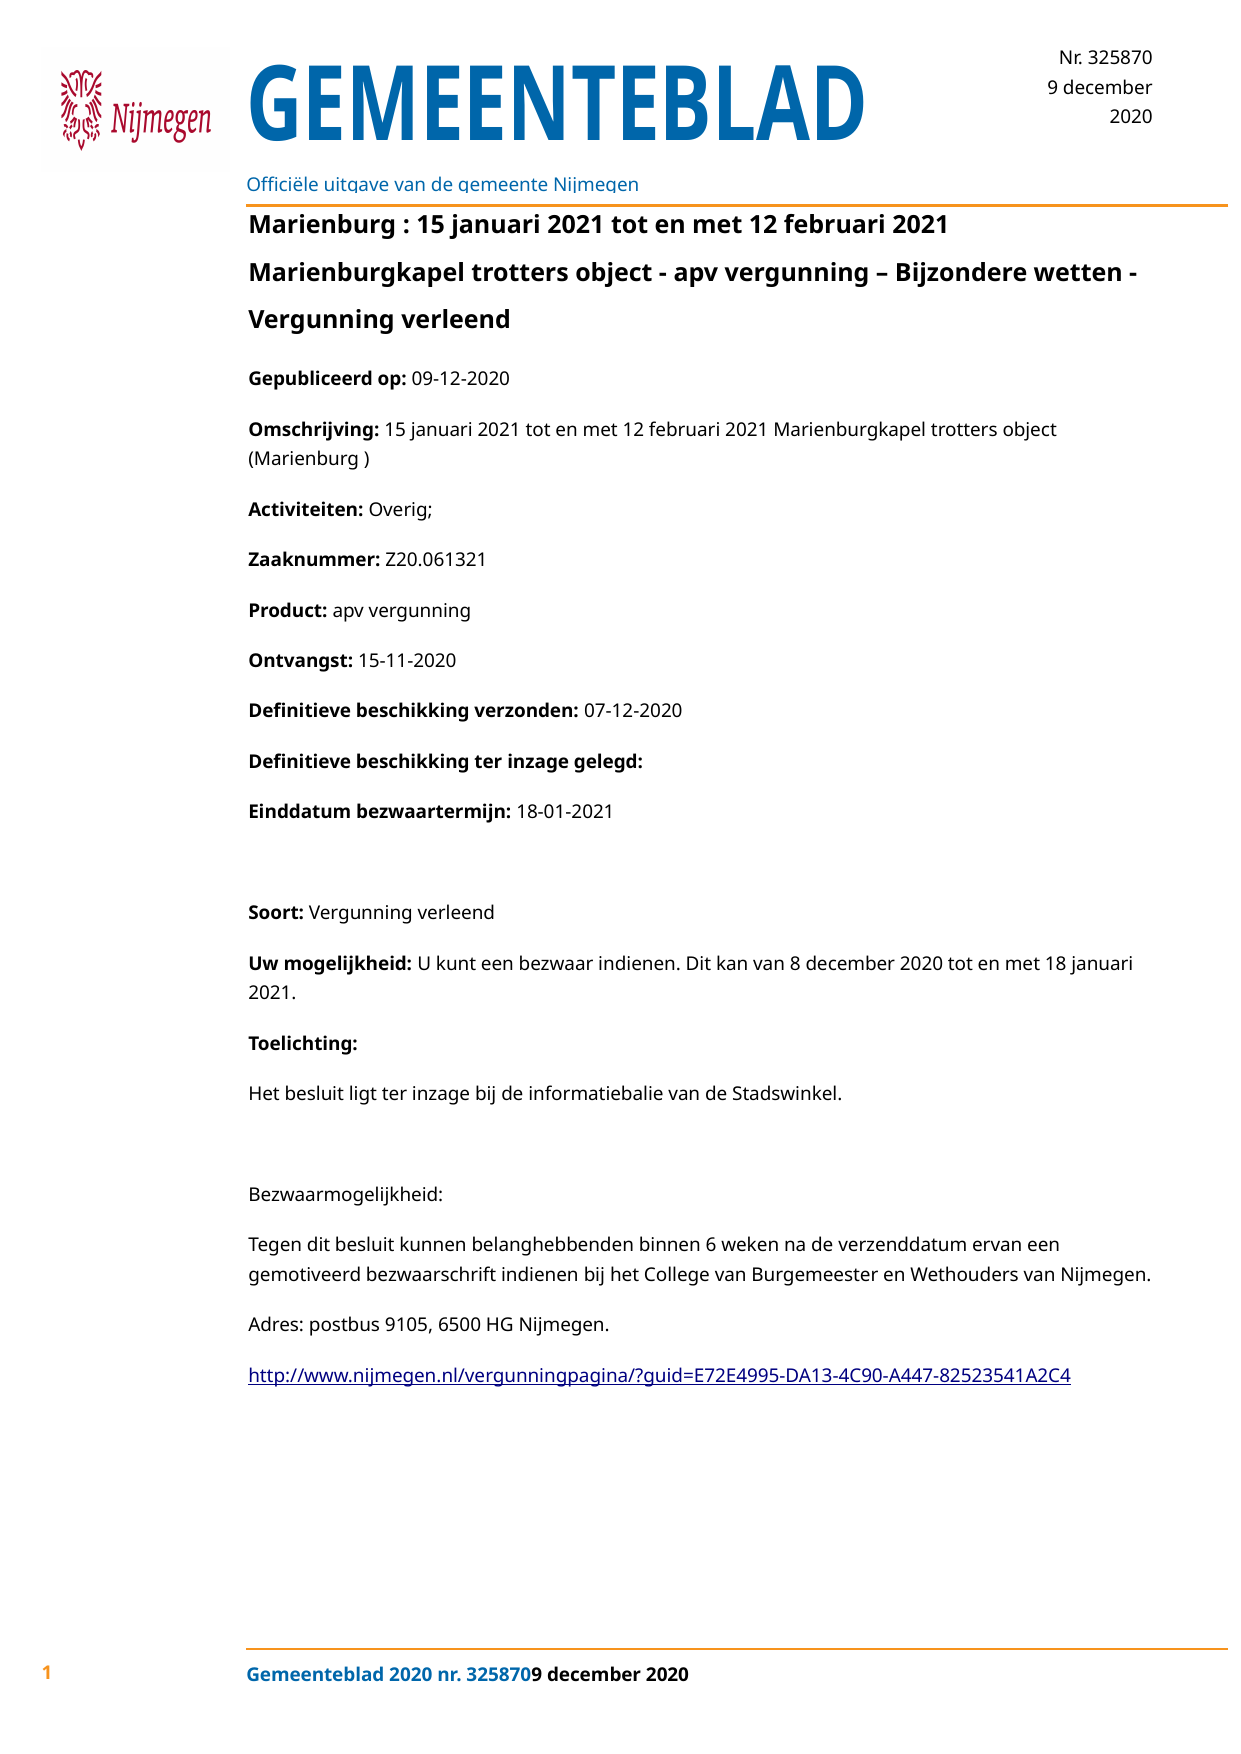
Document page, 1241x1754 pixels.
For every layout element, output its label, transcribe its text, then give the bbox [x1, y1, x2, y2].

text Marienburg : 15 januari 2021 tot en met 12 februari 2021 Marienburgkapel trotters object - apv vergunning – Bijzondere wetten - Vergunning verleend [248, 207, 1152, 336]
text Einddatum bezwaartermijn: 18-01-2021 [248, 798, 1152, 824]
text Soort: Vergunning verleend [248, 899, 1152, 925]
text Toelichting: [248, 1030, 1152, 1055]
text Gepubliceerd op: 09-12-2020 [248, 366, 1152, 391]
text Adres: postbus 9105, 6500 HG Nijmegen. [248, 1311, 1152, 1337]
text Omschrijving: 15 januari 2021 tot en met 12 februari 2021 Marienburgkapel trotters object (Marienburg ) [248, 416, 1152, 471]
text Product: apv vergunning [248, 597, 1152, 622]
text Ontvangst: 15-11-2020 [248, 647, 1152, 673]
picture [41, 47, 231, 172]
text http://www.nijmegen.nl/vergunningpagina/?guid=E72E4995-DA13-4C90-A447-82523541A2C4 [248, 1362, 1152, 1387]
text Definitieve beschikking verzonden: 07-12-2020 [248, 698, 1152, 723]
text Tegen dit besluit kunnen belanghebbenden binnen 6 weken na de verzenddatum ervan een gemotiveerd bezwaarschrift indienen bij het College van Burgemeester en Wethouders van Nijmegen. [248, 1231, 1152, 1287]
text Uw mogelijkheid: U kunt een bezwaar indienen. Dit kan van 8 december 2020 tot en met 18 januari 2021. [248, 950, 1152, 1005]
text Definitieve beschikking ter inzage gelegd: [248, 748, 1152, 774]
text Activiteiten: Overig; [248, 496, 1152, 522]
text Het besluit ligt ter inzage bij de informatiebalie van de Stadswinkel. [248, 1080, 1152, 1106]
text Bezwaarmogelijkheid: [248, 1181, 1152, 1207]
text Zaaknummer: Z20.061321 [248, 546, 1152, 572]
